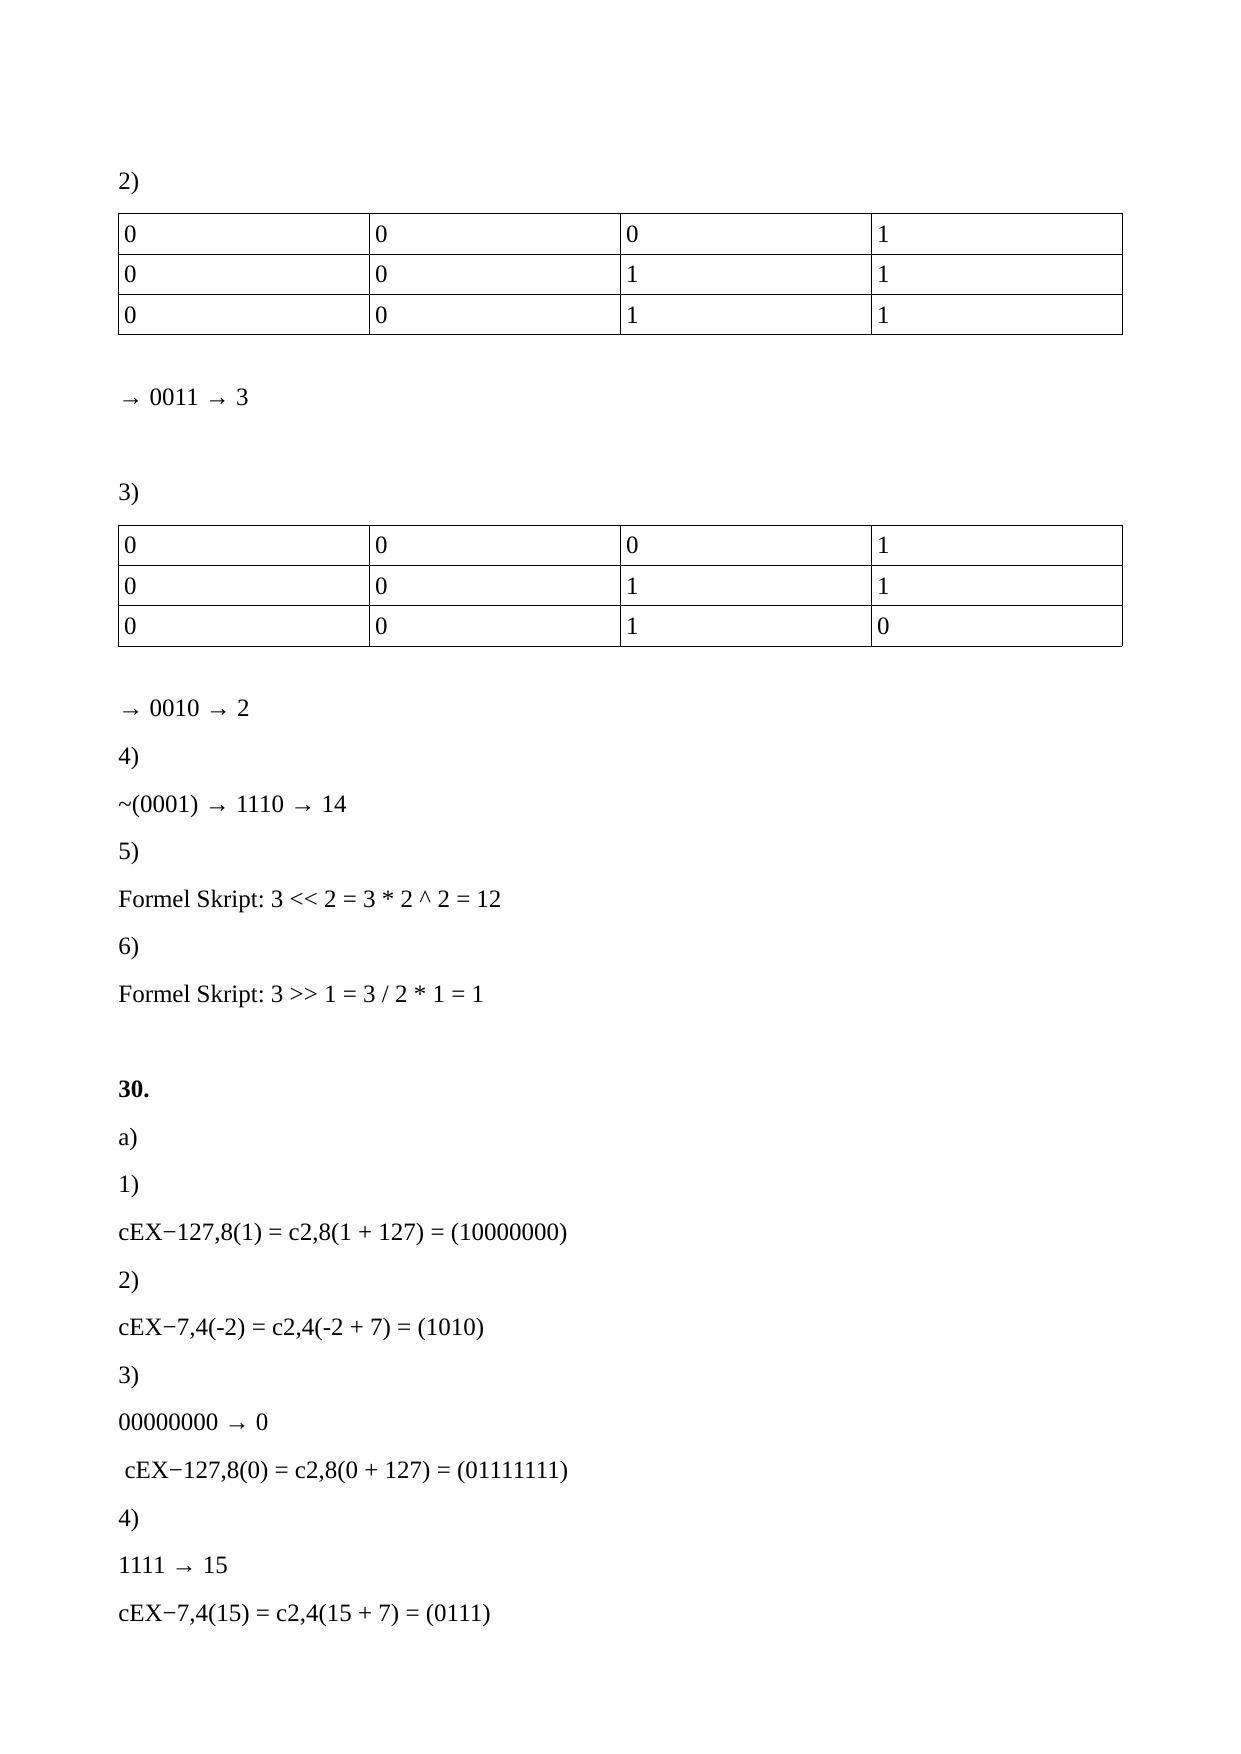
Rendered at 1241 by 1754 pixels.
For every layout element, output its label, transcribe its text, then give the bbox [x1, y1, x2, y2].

table_cell 0 [119, 606, 369, 646]
table_cell 1 [621, 566, 871, 605]
text 2) [118, 166, 1122, 194]
table_header 0 [621, 526, 871, 565]
text a) [118, 1122, 1122, 1151]
text 5) [118, 836, 1122, 865]
text 1) [118, 1169, 1122, 1198]
text ~(0001) → 1110 → 14 [118, 789, 1122, 817]
text 3) [118, 477, 1122, 506]
table_header 1 [872, 214, 1122, 254]
table_header 0 [621, 214, 871, 254]
table_cell 1 [621, 255, 871, 294]
table_header 1 [872, 526, 1122, 565]
text 2) [118, 1265, 1122, 1293]
table_cell 1 [621, 295, 871, 334]
text 4) [118, 1503, 1122, 1531]
table_cell 1 [872, 566, 1122, 605]
text cEX−127,8(1) = c2,8(1 + 127) = (10000000) [118, 1217, 1122, 1246]
table_cell 0 [119, 566, 369, 605]
table_cell 0 [872, 606, 1122, 646]
text 4) [118, 741, 1122, 770]
text cEX−7,4(-2) = c2,4(-2 + 7) = (1010) [118, 1312, 1122, 1341]
table_cell 0 [119, 255, 369, 294]
table_cell 1 [621, 606, 871, 646]
text cEX−7,4(15) = c2,4(15 + 7) = (0111) [118, 1598, 1122, 1627]
table_cell 0 [370, 255, 620, 294]
text → 0010 → 2 [118, 693, 1122, 722]
table_cell 0 [370, 295, 620, 334]
text cEX−127,8(0) = c2,8(0 + 127) = (01111111) [118, 1455, 1122, 1484]
text 00000000 → 0 [118, 1407, 1122, 1436]
text Formel Skript: 3 << 2 = 3 * 2 ^ 2 = 12 [118, 884, 1122, 913]
text 3) [118, 1360, 1122, 1389]
table_cell 0 [370, 606, 620, 646]
table_cell 0 [370, 566, 620, 605]
text 30. [118, 1074, 1122, 1103]
table_cell 1 [872, 255, 1122, 294]
text 1111 → 15 [118, 1550, 1122, 1579]
text Formel Skript: 3 >> 1 = 3 / 2 * 1 = 1 [118, 979, 1122, 1008]
table_cell 1 [872, 295, 1122, 334]
table_header 0 [119, 526, 369, 565]
text → 0011 → 3 [118, 382, 1122, 411]
table_header 0 [119, 214, 369, 254]
text 6) [118, 931, 1122, 960]
table_header 0 [370, 214, 620, 254]
table_header 0 [370, 526, 620, 565]
table_cell 0 [119, 295, 369, 334]
